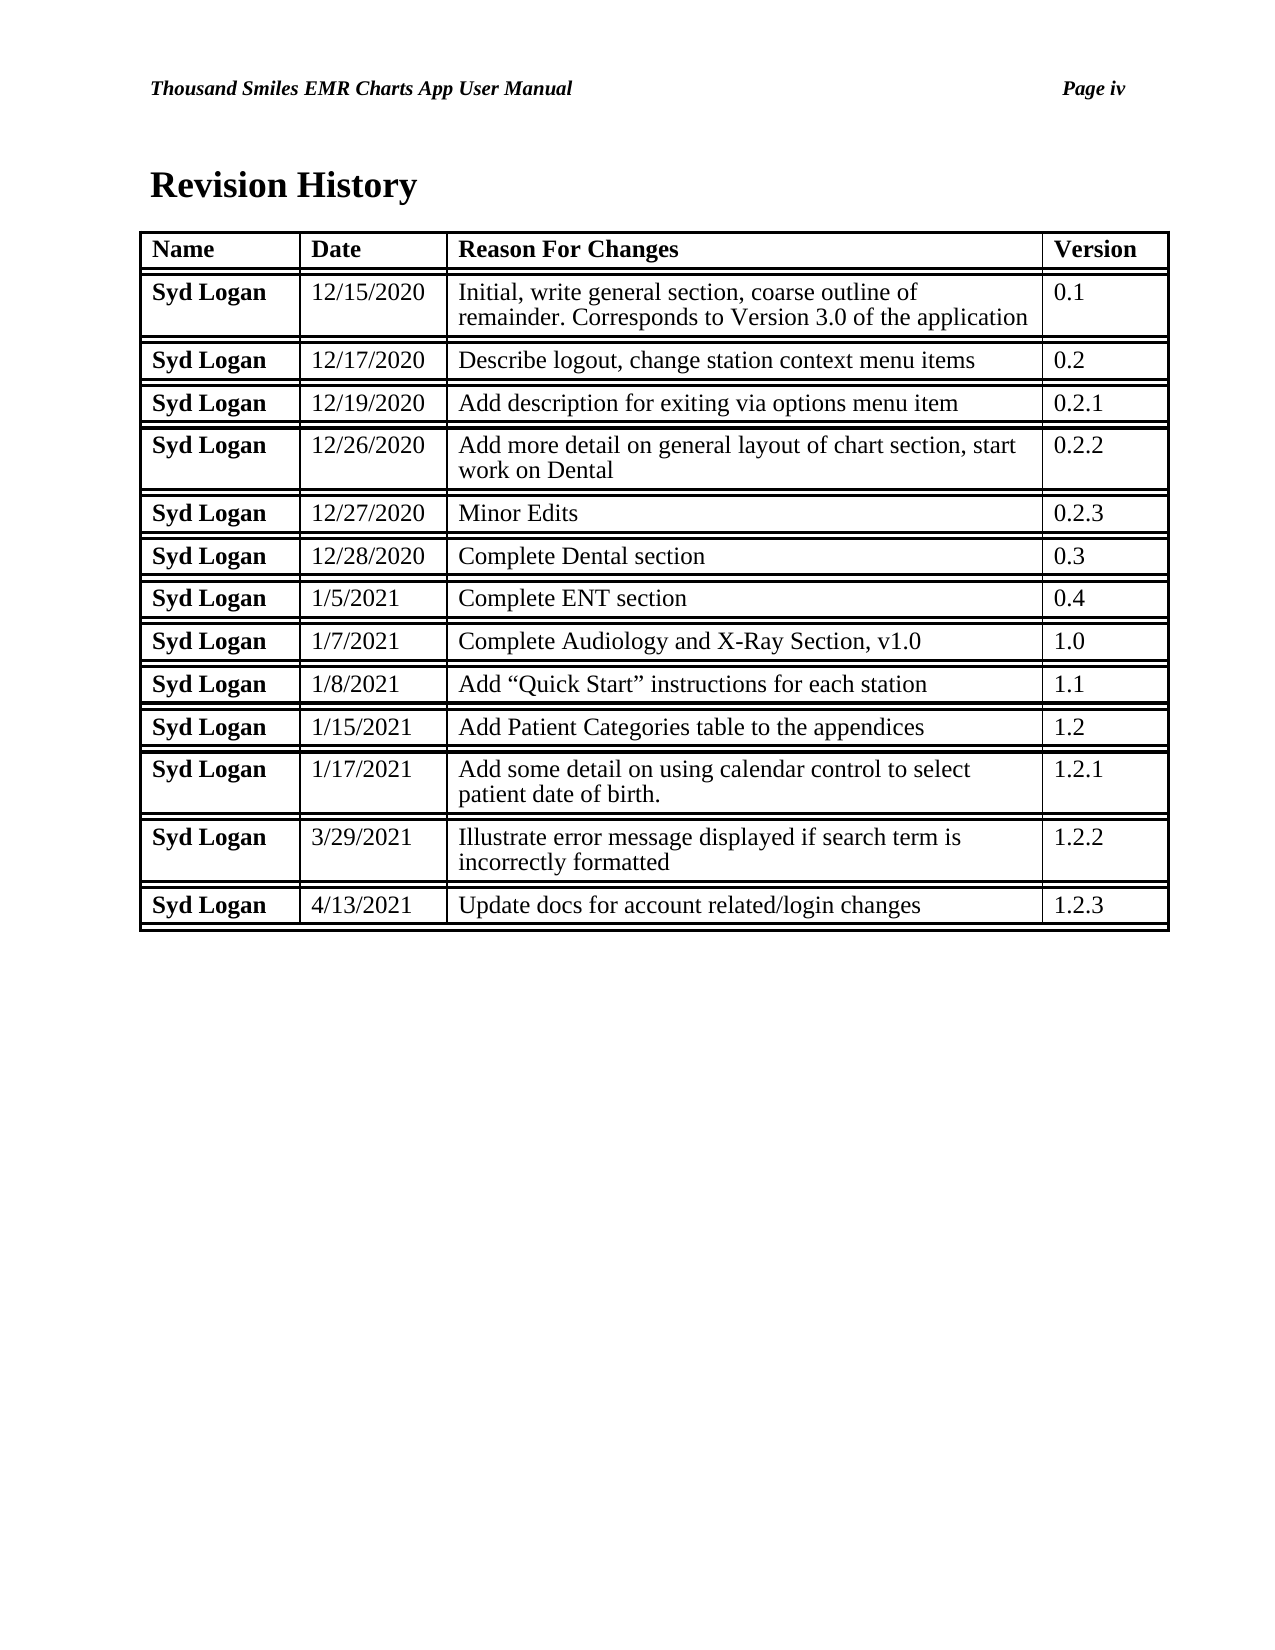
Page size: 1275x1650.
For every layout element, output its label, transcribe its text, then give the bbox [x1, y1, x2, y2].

table_cell 0.2.3 [1043, 497, 1167, 531]
table_cell Complete Dental section [448, 540, 1042, 573]
table_header Reason For Changes [448, 234, 1042, 267]
table_cell 12/28/2020 [301, 540, 446, 573]
table_cell 1.0 [1043, 625, 1167, 659]
table_cell Syd Logan [142, 583, 299, 616]
table_cell Syd Logan [142, 344, 299, 377]
table_cell Syd Logan [142, 754, 299, 812]
table_cell 1.2 [1043, 711, 1167, 744]
table_cell 4/13/2021 [301, 889, 446, 922]
table_cell 1.1 [1043, 668, 1167, 701]
table_cell 1.2.3 [1043, 889, 1167, 922]
table_cell 12/15/2020 [301, 276, 446, 335]
table_cell 12/26/2020 [301, 430, 446, 488]
table_cell Add Patient Categories table to the appendices [448, 711, 1042, 744]
table_cell Add more detail on general layout of chart section, start work on Dental [448, 430, 1042, 488]
table_cell 1/8/2021 [301, 668, 446, 701]
table_cell [301, 576, 446, 580]
table_cell [1043, 576, 1167, 580]
table_cell 0.2.2 [1043, 430, 1167, 488]
table_cell Add “Quick Start” instructions for each station [448, 668, 1042, 701]
table_cell 0.4 [1043, 583, 1167, 616]
table_cell 1/7/2021 [301, 625, 446, 659]
table_header Date [301, 234, 446, 267]
table_cell Add description for exiting via options menu item [448, 387, 1042, 420]
table_cell 0.3 [1043, 540, 1167, 573]
table_cell 12/17/2020 [301, 344, 446, 377]
table_cell Complete Audiology and X-Ray Section, v1.0 [448, 625, 1042, 659]
table_cell 12/19/2020 [301, 387, 446, 420]
table_cell Illustrate error message displayed if search term is incorrectly formatted [448, 821, 1042, 879]
table_cell [142, 576, 299, 580]
table_cell Syd Logan [142, 276, 299, 335]
table_cell Syd Logan [142, 711, 299, 744]
table_cell Syd Logan [142, 387, 299, 420]
table_cell 1.2.2 [1043, 821, 1167, 879]
table_cell 1/15/2021 [301, 711, 446, 744]
table_cell Syd Logan [142, 625, 299, 659]
table_cell [448, 576, 1042, 580]
table_cell 1/5/2021 [301, 583, 446, 616]
table_cell 1.2.1 [1043, 754, 1167, 812]
table_cell Syd Logan [142, 889, 299, 922]
table_header Version [1043, 234, 1167, 267]
table_cell Complete ENT section [448, 583, 1042, 616]
table_cell Syd Logan [142, 668, 299, 701]
table_cell 0.1 [1043, 276, 1167, 335]
table_cell Syd Logan [142, 821, 299, 879]
table_cell Update docs for account related/login changes [448, 889, 1042, 922]
table_cell Initial, write general section, coarse outline of remainder. Corresponds to Version 3.0 of the application [448, 276, 1042, 335]
table_cell Syd Logan [142, 430, 299, 488]
table_cell 12/27/2020 [301, 497, 446, 531]
table_cell Minor Edits [448, 497, 1042, 531]
table_cell 1/17/2021 [301, 754, 446, 812]
text Revision History [150, 162, 1125, 206]
table_header Name [142, 234, 299, 267]
table_cell 0.2 [1043, 344, 1167, 377]
table_cell Add some detail on using calendar control to select patient date of birth. [448, 754, 1042, 812]
table_cell Syd Logan [142, 497, 299, 531]
table_cell Describe logout, change station context menu items [448, 344, 1042, 377]
table_cell 0.2.1 [1043, 387, 1167, 420]
table_cell Syd Logan [142, 540, 299, 573]
table_cell 3/29/2021 [301, 821, 446, 879]
